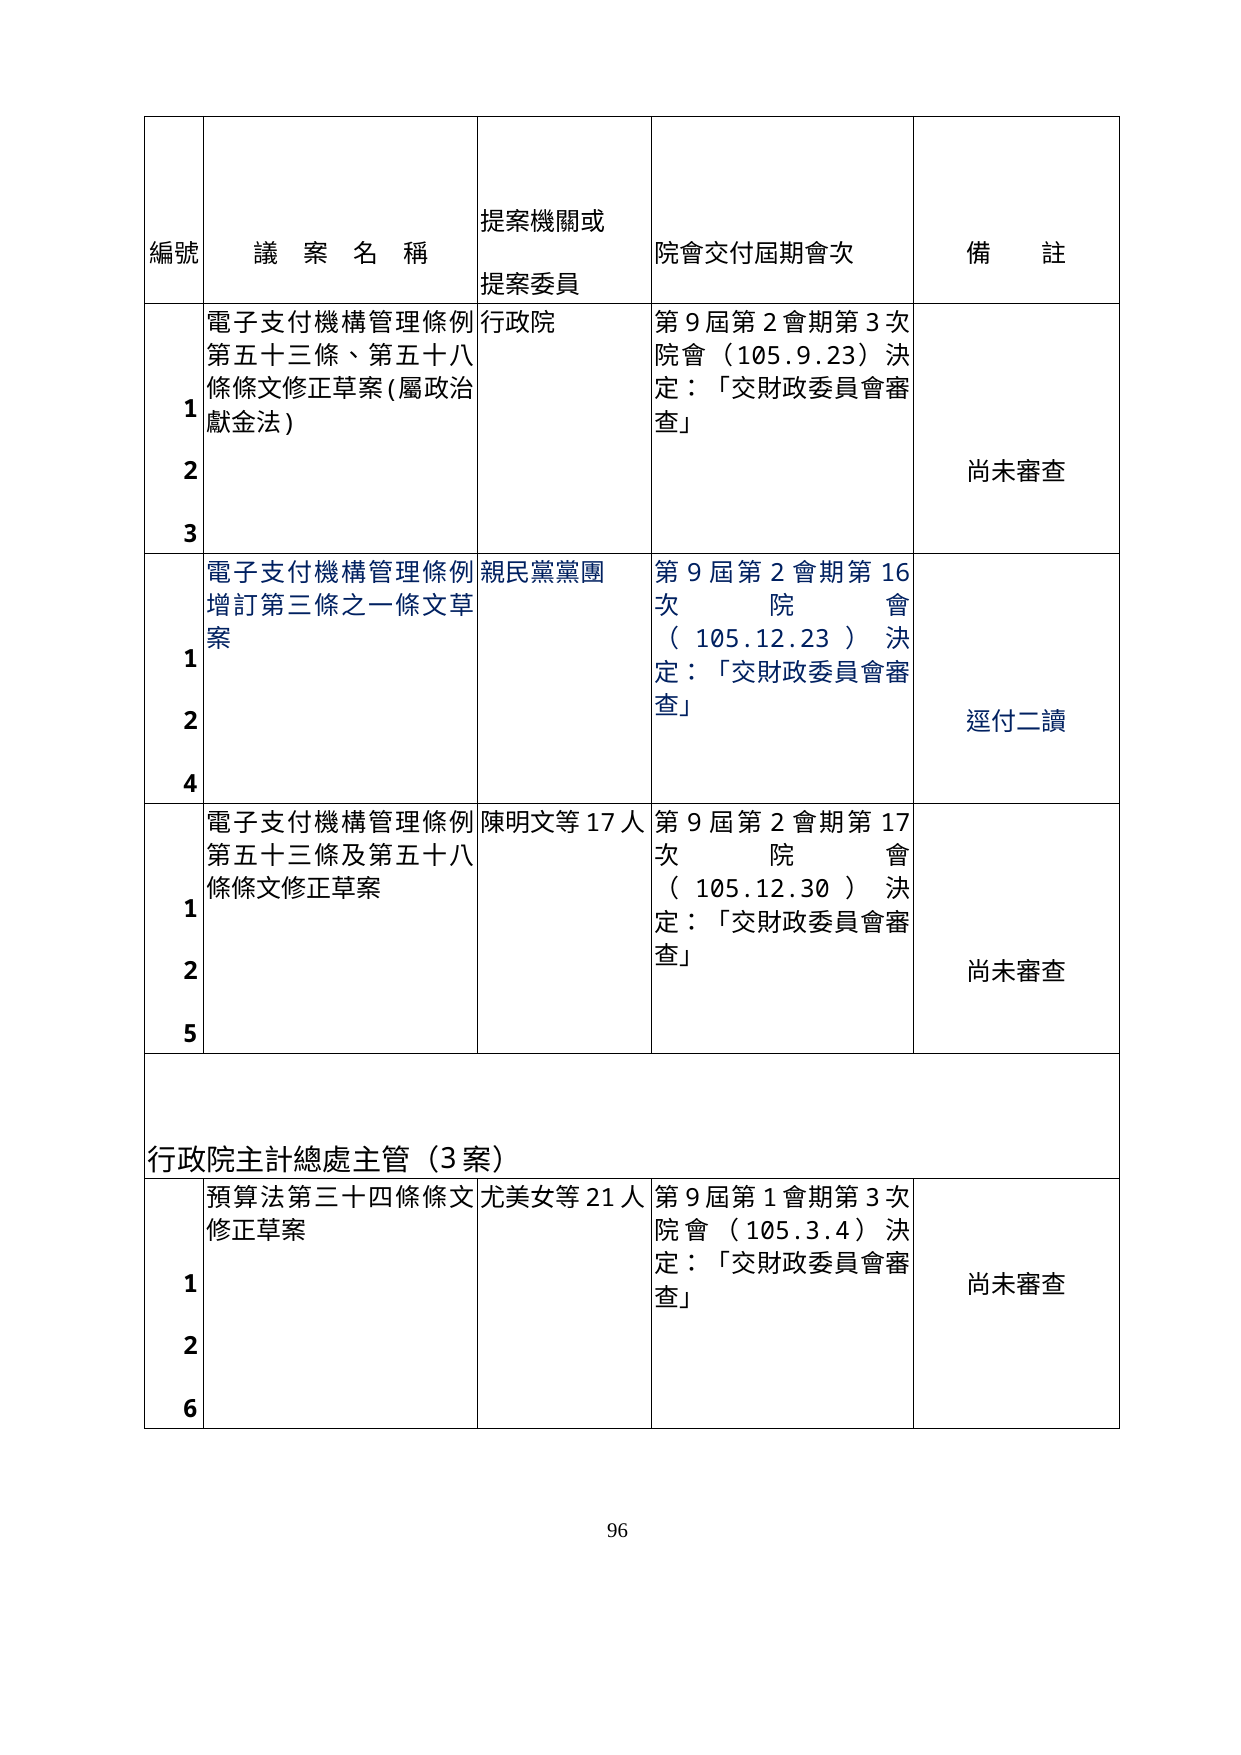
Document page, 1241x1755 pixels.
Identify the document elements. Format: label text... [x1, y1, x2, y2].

table_cell 尚未審查 [914, 304, 1119, 553]
table_cell 第9屆第2會期第17次院會（105.12.30）決定：「交財政委員會審查」 [652, 804, 913, 1053]
table_cell 逕付二讀 [914, 554, 1119, 803]
table_cell 電子支付機構管理條例增訂第三條之一條文草案 [204, 554, 477, 803]
table_cell 第9屆第2會期第3次院會（105.9.23）決定：「交財政委員會審查」 [652, 304, 913, 553]
table_cell 電子支付機構管理條例第五十三條及第五十八條條文修正草案 [204, 804, 477, 1053]
table_cell 預算法第三十四條條文修正草案 [204, 1179, 477, 1428]
table_cell [145, 804, 203, 1053]
table_cell 電子支付機構管理條例第五十三條、第五十八 條條文修正草案(屬政治獻金法) [204, 304, 477, 553]
table_cell [145, 304, 203, 553]
table_cell 尚未審查 [914, 804, 1119, 1053]
table_header 編號 [145, 117, 203, 303]
table_header 提案機關或 提案委員 [478, 117, 651, 303]
table_cell 行政院主計總處主管（3案） [145, 1054, 1119, 1178]
table_header 議 案 名 稱 [204, 117, 477, 303]
table_cell 第9屆第1會期第3次院會（105.3.4）決定：「交財政委員會審查」 [652, 1179, 913, 1428]
table_cell 親民黨黨團 [478, 554, 651, 803]
table_cell 行政院 [478, 304, 651, 553]
table_cell 陳明文等17人 [478, 804, 651, 1053]
table_cell 尚未審查 [914, 1179, 1119, 1428]
table_cell [145, 554, 203, 803]
table_cell [145, 1179, 203, 1428]
table_header 院會交付屆期會次 [652, 117, 913, 303]
table_cell 第9屆第2會期第16次院會（105.12.23）決定：「交財政委員會審查」 [652, 554, 913, 803]
table_cell 尤美女等21人 [478, 1179, 651, 1428]
table_header 備 註 [914, 117, 1119, 303]
